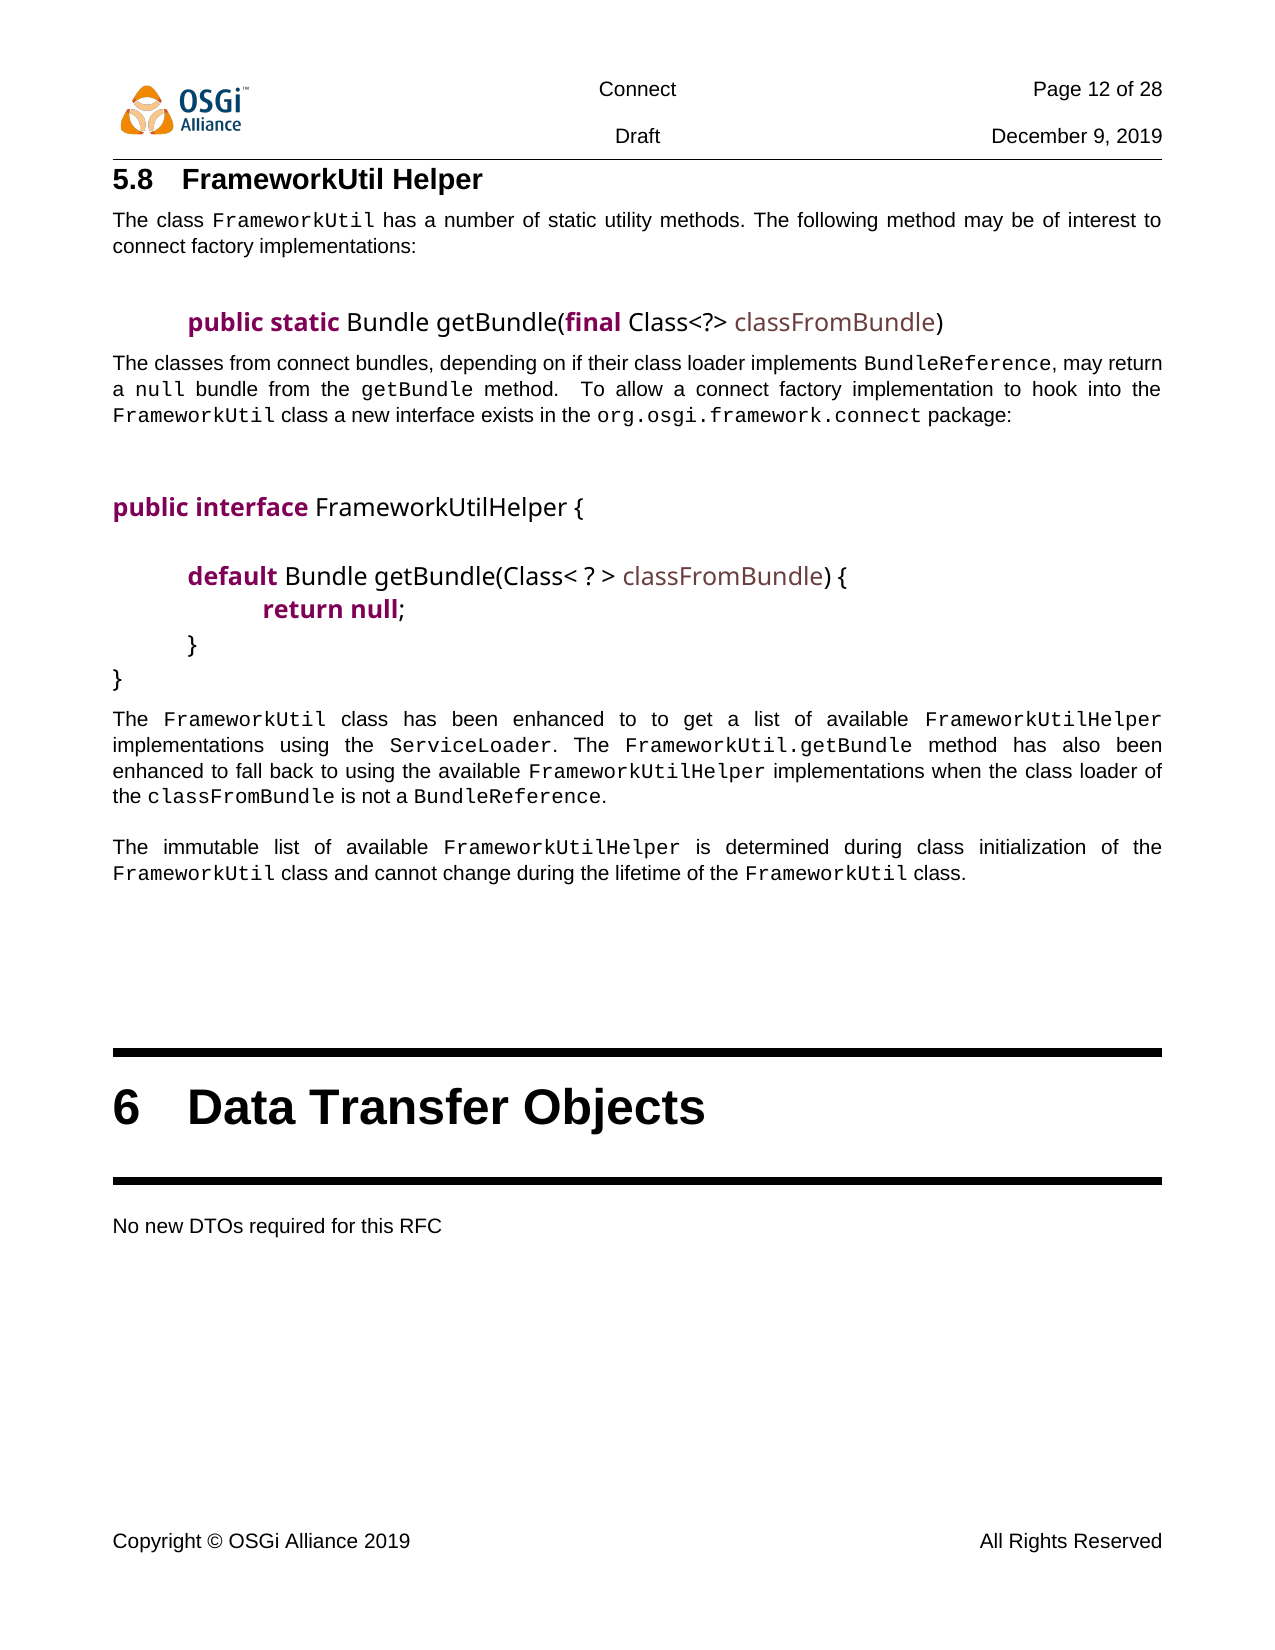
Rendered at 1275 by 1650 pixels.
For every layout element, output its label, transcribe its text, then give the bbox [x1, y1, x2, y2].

text The immutable list of available FrameworkUtilHelper is determined during class initialization of the FrameworkUtil class and cannot change during the lifetime of the FrameworkUtil class. [112, 835, 1162, 887]
subtitle Data Transfer Objects [112, 1049, 1162, 1185]
text The FrameworkUtil class has been enhanced to to get a list of available FrameworkUtilHelper implementations using the ServiceLoader. The FrameworkUtil.getBundle method has also been enhanced to fall back to using the available FrameworkUtilHelper implementations when the class loader of the classFromBundle is not a BundleReference. [112, 707, 1162, 810]
text No new DTOs required for this RFC [112, 1214, 1162, 1238]
picture [113, 78, 257, 142]
text The classes from connect bundles, depending on if their class loader implements BundleReference, may return a null bundle from the getBundle method. To allow a connect factory implementation to hook into the FrameworkUtil class a new interface exists in the org.osgi.framework.connect package: [112, 351, 1162, 428]
subtitle FrameworkUtil Helper [112, 160, 1162, 196]
text The class FrameworkUtil has a number of static utility methods. The following method may be of interest to connect factory implementations: [112, 208, 1162, 258]
text } [112, 626, 1162, 660]
text public static Bundle getBundle(final Class<?> classFromBundle) [112, 304, 1162, 338]
text } [112, 660, 1162, 694]
text default Bundle getBundle(Class< ? > classFromBundle) { [112, 558, 1162, 592]
text return null; [112, 592, 1162, 626]
text public interface FrameworkUtilHelper { [112, 490, 1162, 524]
